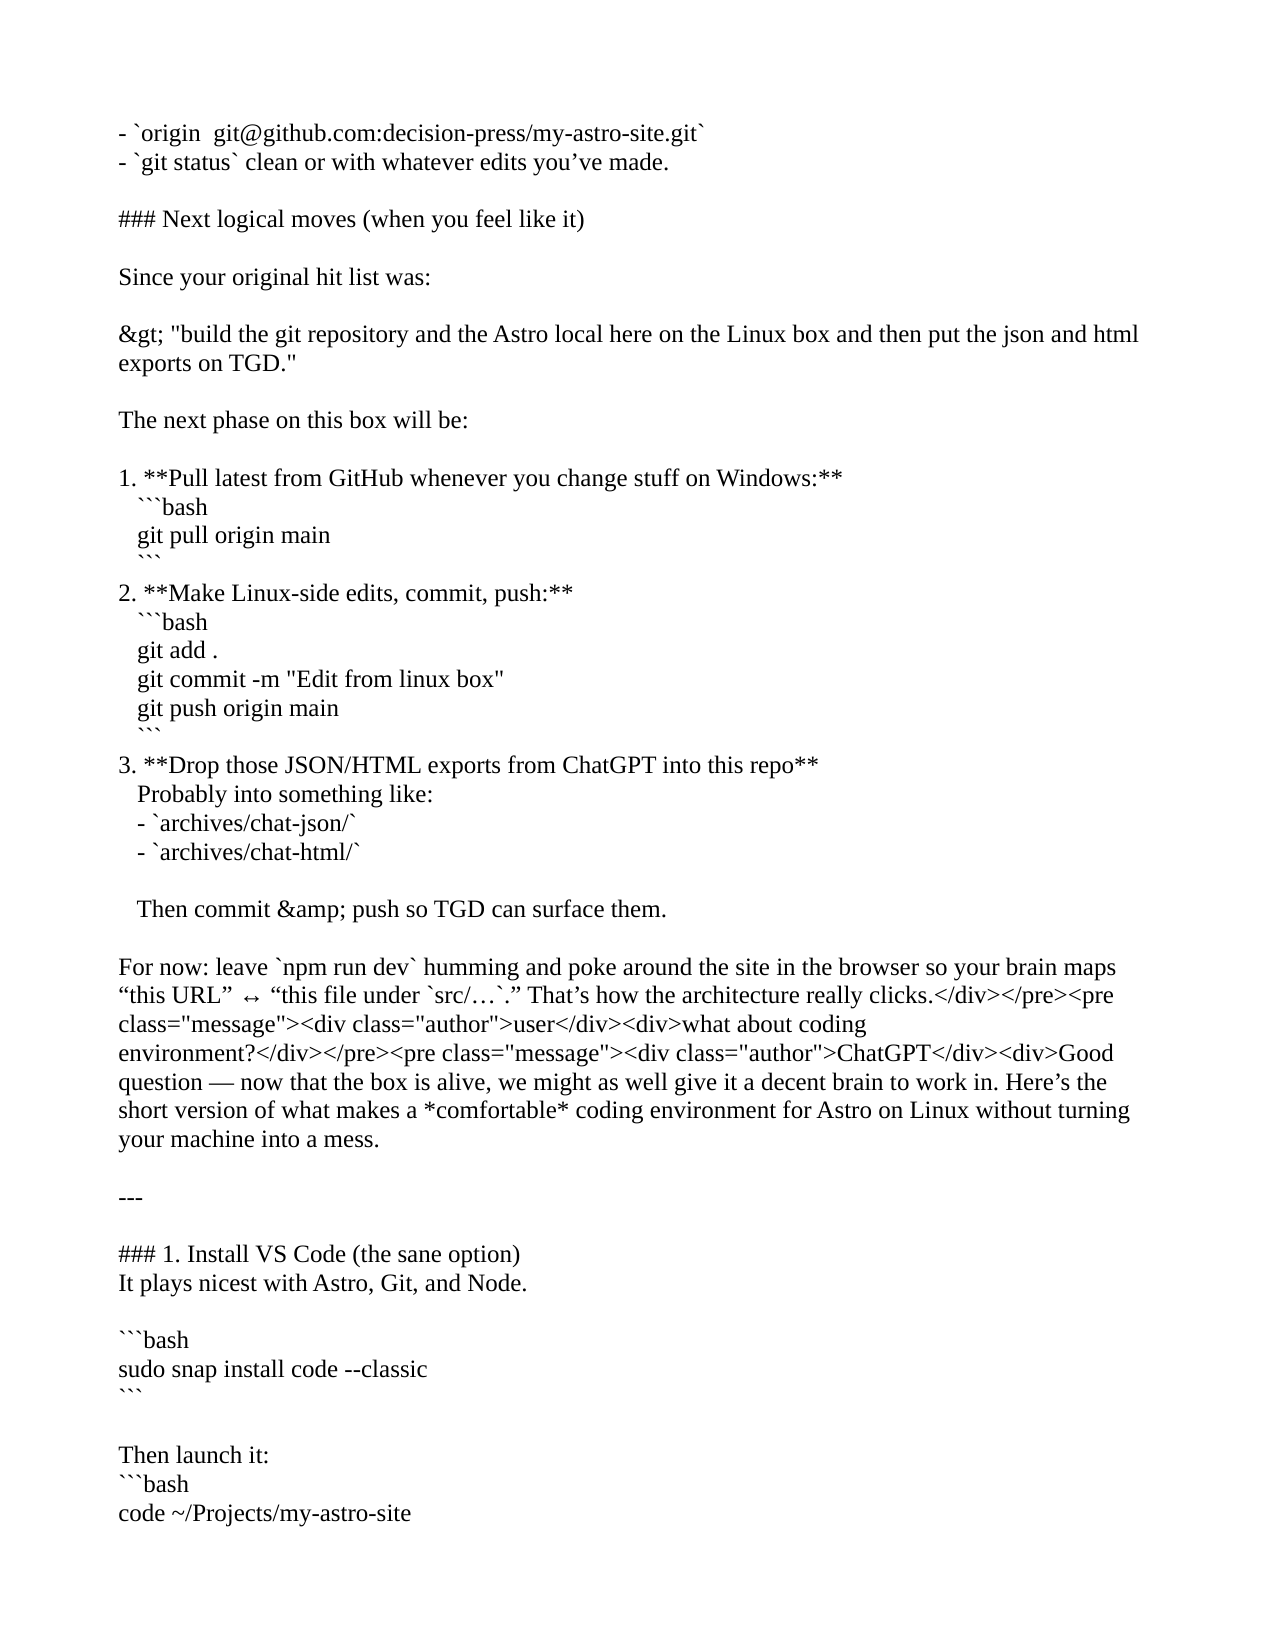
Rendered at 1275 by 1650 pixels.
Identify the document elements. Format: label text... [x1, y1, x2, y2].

text 2. **Make Linux-side edits, commit, push:** [118, 578, 1157, 607]
text ```bash [118, 1469, 1157, 1498]
text Probably into something like: [118, 779, 1157, 808]
text - `origin git@github.com:decision-press/my-astro-site.git` [118, 118, 1157, 147]
text It plays nicest with Astro, Git, and Node. [118, 1268, 1157, 1297]
text ``` [118, 1383, 1157, 1412]
text Then launch it: [118, 1441, 1157, 1469]
text The next phase on this box will be: [118, 406, 1157, 434]
text ### Next logical moves (when you feel like it) [118, 204, 1157, 233]
text &gt; "build the git repository and the Astro local here on the Linux box and then put the json and html exports on TGD." [118, 319, 1157, 377]
text ### 1. Install VS Code (the sane option) [118, 1239, 1157, 1268]
text git add . [118, 636, 1157, 664]
text - `archives/chat-html/` [118, 837, 1157, 866]
text For now: leave `npm run dev` humming and poke around the site in the browser so your brain maps “this URL” ↔ “this file under `src/…`.” That’s how the architecture really clicks.</div></pre><pre class="message"><div class="author">user</div><div>what about coding environment?</div></pre><pre class="message"><div class="author">ChatGPT</div><div>Good question — now that the box is alive, we might as well give it a decent brain to work in. Here’s the short version of what makes a *comfortable* coding environment for Astro on Linux without turning your machine into a mess. [118, 952, 1157, 1153]
text 1. **Pull latest from GitHub whenever you change stuff on Windows:** [118, 463, 1157, 492]
text sudo snap install code --classic [118, 1354, 1157, 1383]
text Since your original hit list was: [118, 262, 1157, 291]
text ```bash [118, 1326, 1157, 1354]
text ``` [118, 549, 1157, 578]
text --- [118, 1182, 1157, 1211]
text 3. **Drop those JSON/HTML exports from ChatGPT into this repo** [118, 751, 1157, 779]
text ``` [118, 722, 1157, 751]
text git commit -m "Edit from linux box" [118, 664, 1157, 693]
text ```bash [118, 492, 1157, 521]
text ```bash [118, 607, 1157, 636]
text - `git status` clean or with whatever edits you’ve made. [118, 147, 1157, 176]
text git pull origin main [118, 521, 1157, 549]
text Then commit &amp; push so TGD can surface them. [118, 894, 1157, 923]
text git push origin main [118, 693, 1157, 722]
text code ~/Projects/my-astro-site [118, 1498, 1157, 1527]
text - `archives/chat-json/` [118, 808, 1157, 837]
